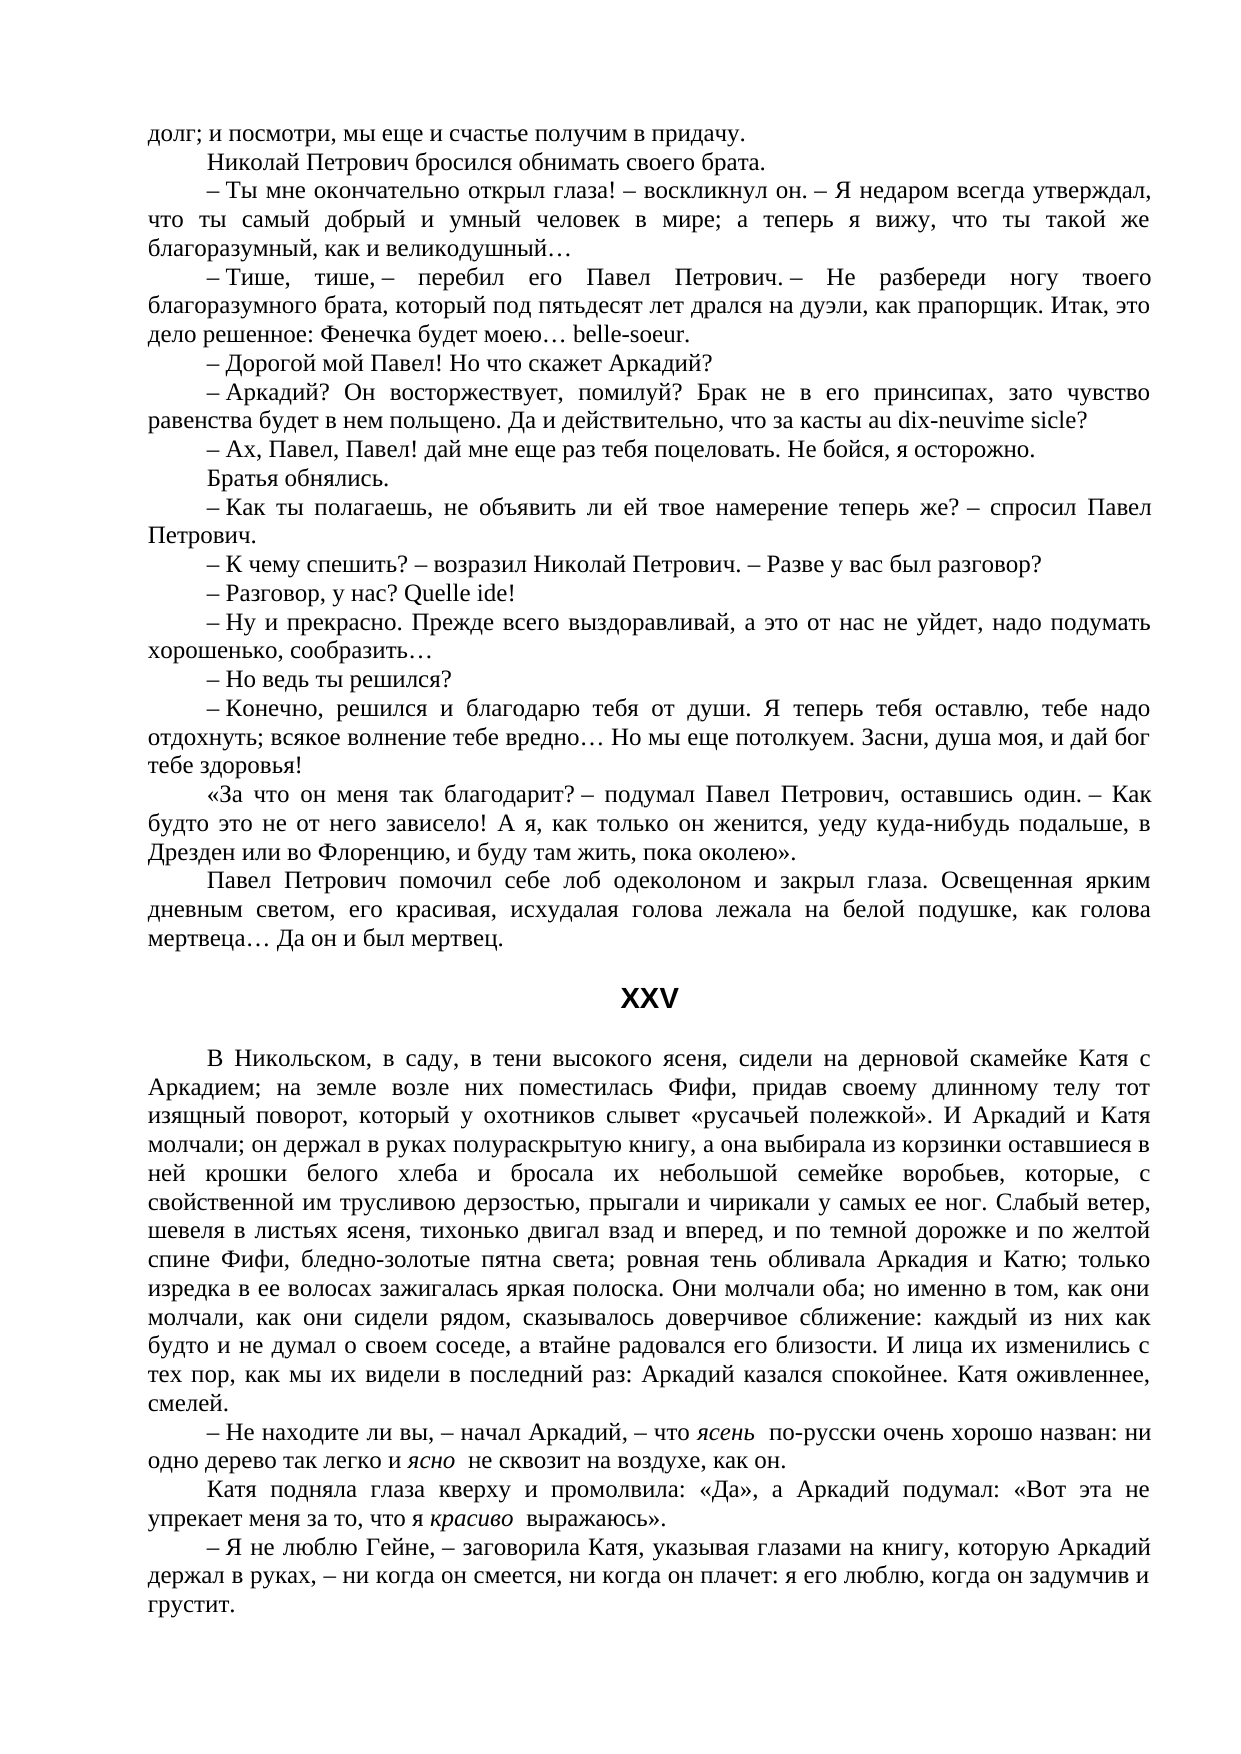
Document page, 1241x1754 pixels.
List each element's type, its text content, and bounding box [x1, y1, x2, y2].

text – Аркадий? Он восторжествует, помилуй? Брак не в его принсипах, зато чувство равенства будет в нем польщено. Да и действительно, что за касты au dix-neuvime sicle? [148, 377, 1152, 434]
text Катя подняла глаза кверху и промолвила: «Да», а Аркадий подумал: «Вот эта не упрекает меня за то, что я красиво выражаюсь». [148, 1474, 1152, 1532]
text – Тише, тише, – перебил его Павел Петрович. – Не разбереди ногу твоего благоразумного брата, который под пятьдесят лет дрался на дуэли, как прапорщик. Итак, это дело решенное: Фенечка будет моею… belle-soeur. [148, 262, 1152, 348]
text Павел Петрович помочил себе лоб одеколоном и закрыл глаза. Освещенная ярким дневным светом, его красивая, исхудалая голова лежала на белой подушке, как голова мертвеца… Да он и был мертвец. [148, 866, 1152, 952]
text – Ax, Павел, Павел! дай мне еще раз тебя поцеловать. Не бойся, я осторожно. [148, 434, 1152, 463]
text – Конечно, решился и благодарю тебя от души. Я теперь тебя оставлю, тебе надо отдохнуть; всякое волнение тебе вредно… Но мы еще потолкуем. Засни, душа моя, и дай бог тебе здоровья! [148, 693, 1152, 779]
subtitle XXV [148, 981, 1152, 1014]
text – Дорогой мой Павел! Но что скажет Аркадий? [148, 348, 1152, 377]
text – К чему спешить? – возразил Николай Петрович. – Разве у вас был разговор? [148, 549, 1152, 578]
text – Ну и прекрасно. Прежде всего выздоравливай, а это от нас не уйдет, надо подумать хорошенько, сообразить… [148, 607, 1152, 664]
text долг; и посмотри, мы еще и счастье получим в придачу. [148, 118, 1152, 147]
text Николай Петрович бросился обнимать своего брата. [148, 147, 1152, 176]
text В Никольском, в саду, в тени высокого ясеня, сидели на дерновой скамейке Катя с Аркадием; на земле возле них поместилась Фифи, придав своему длинному телу тот изящный поворот, который у охотников слывет «русачьей полежкой». И Аркадий и Катя молчали; он держал в руках полураскрытую книгу, а она выбирала из корзинки оставшиеся в ней крошки белого хлеба и бросала их небольшой семейке воробьев, которые, с свойственной им трусливою дерзостью, прыгали и чирикали у самых ее ног. Слабый ветер, шевеля в листьях ясеня, тихонько двигал взад и вперед, и по темной дорожке и по желтой спине Фифи, бледно-золотые пятна света; ровная тень обливала Аркадия и Катю; только изредка в ее волосах зажигалась яркая полоска. Они молчали оба; но именно в том, как они молчали, как они сидели рядом, сказывалось доверчивое сближение: каждый из них как будто и не думал о своем соседе, а втайне радовался его близости. И лица их изменились с тех пор, как мы их видели в последний раз: Аркадий казался спокойнее. Катя оживленнее, смелей. [148, 1043, 1152, 1417]
text – Как ты полагаешь, не объявить ли ей твое намерение теперь же? – спросил Павел Петрович. [148, 492, 1152, 549]
text Братья обнялись. [148, 463, 1152, 492]
text «За что он меня так благодарит? – подумал Павел Петрович, оставшись один. – Как будто это не от него зависело! А я, как только он женится, уеду куда-нибудь подальше, в Дрезден или во Флоренцию, и буду там жить, пока околею». [148, 779, 1152, 866]
text – Не находите ли вы, – начал Аркадий, – что ясень по-русски очень хорошо назван: ни одно дерево так легко и ясно не сквозит на воздухе, как он. [148, 1417, 1152, 1474]
text – Разговор, у нас? Quelle ide! [148, 578, 1152, 607]
text – Но ведь ты решился? [148, 664, 1152, 693]
text – Ты мне окончательно открыл глаза! – воскликнул он. – Я недаром всегда утверждал, что ты самый добрый и умный человек в мире; а теперь я вижу, что ты такой же благоразумный, как и великодушный… [148, 176, 1152, 262]
text – Я не люблю Гейне, – заговорила Катя, указывая глазами на книгу, которую Аркадий держал в руках, – ни когда он смеется, ни когда он плачет: я его люблю, когда он задумчив и грустит. [148, 1532, 1152, 1618]
